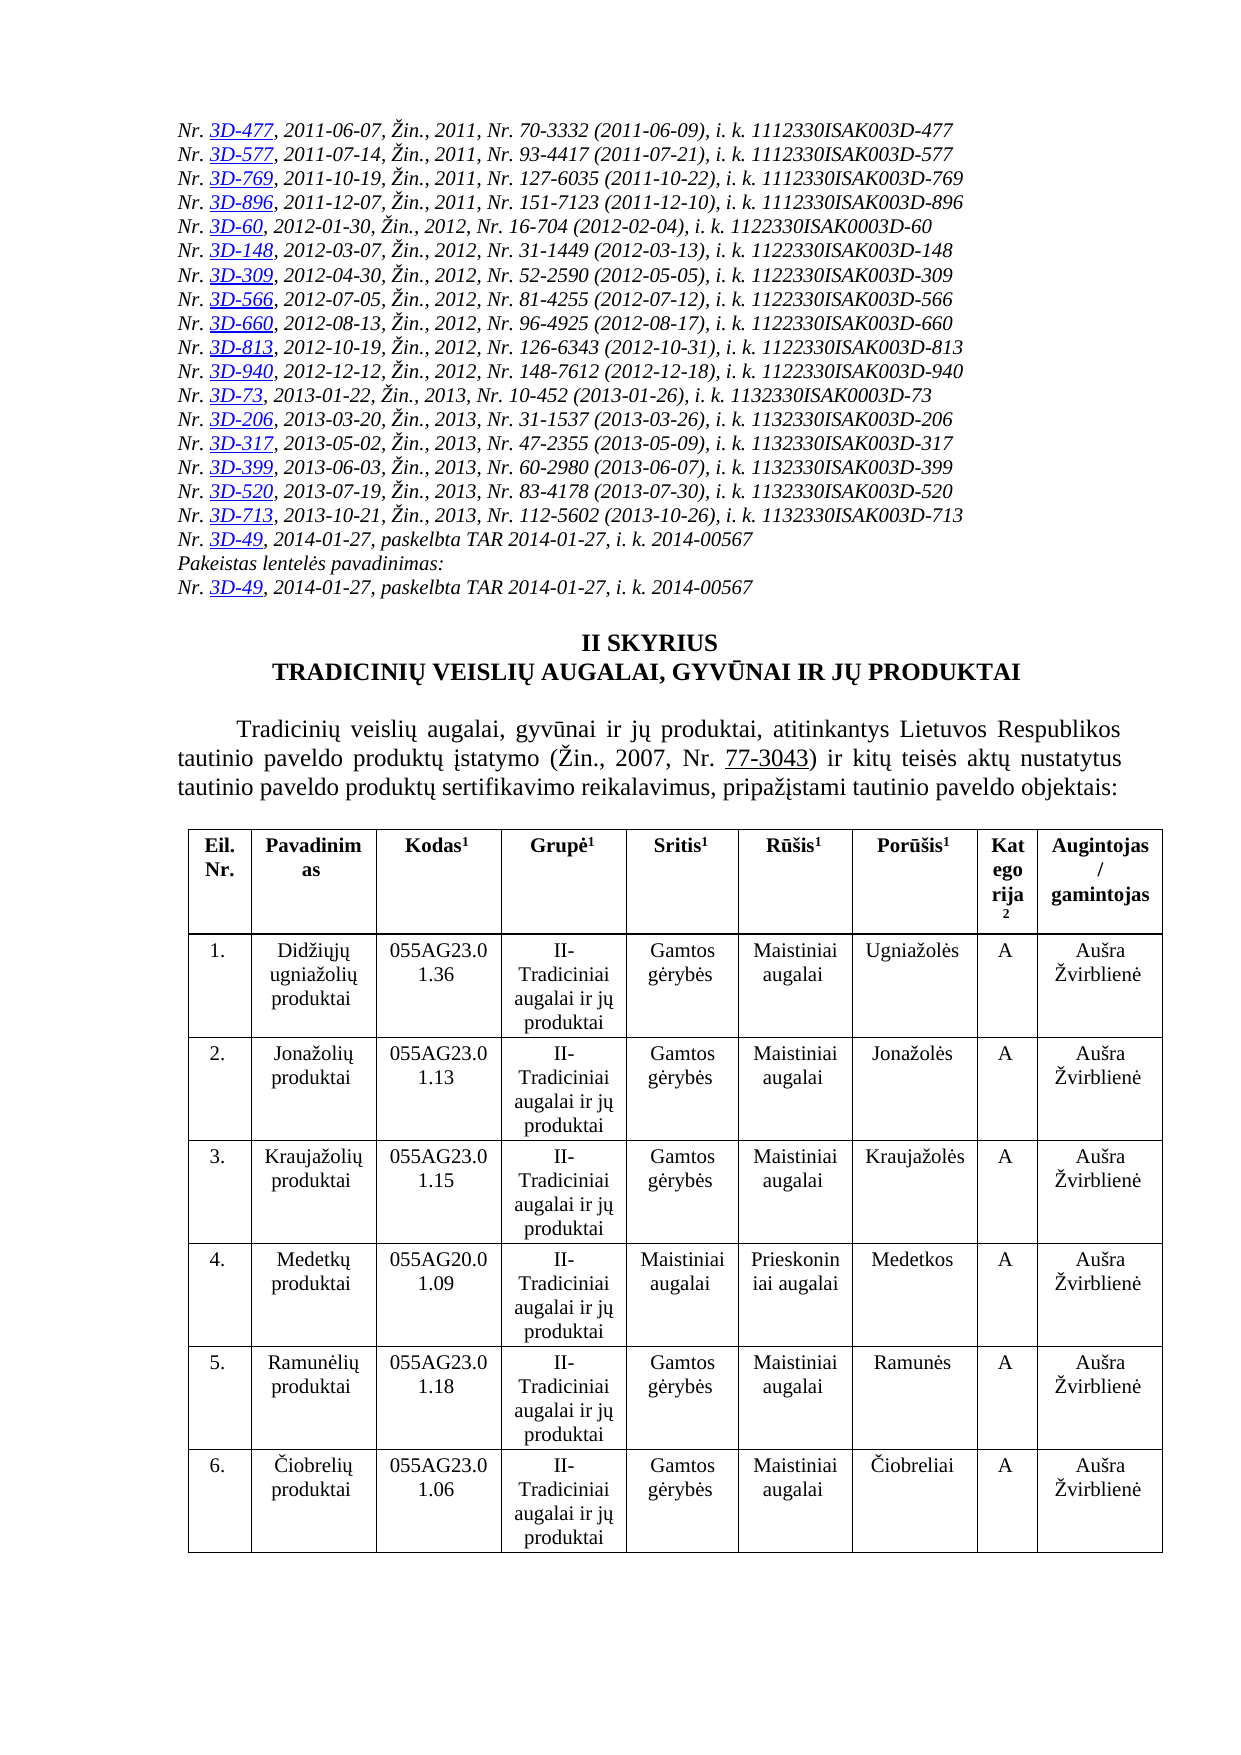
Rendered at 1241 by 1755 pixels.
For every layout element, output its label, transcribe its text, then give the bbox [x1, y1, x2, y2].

table_cell Medetkos [853, 1244, 977, 1346]
table_cell Aušra Žvirblienė [1038, 1450, 1162, 1552]
table_cell Jonažolių produktai [252, 1038, 376, 1140]
table_cell II-Tradiciniai augalai ir jų produktai [502, 1244, 626, 1346]
table_header Grupė1 [502, 830, 626, 932]
table_header Porūšis1 [853, 830, 977, 932]
table_cell 1. [189, 935, 251, 1037]
table_cell 3. [189, 1141, 251, 1243]
text Nr. 3D-73, 2013-01-22, Žin., 2013, Nr. 10-452 (2013-01-26), i. k. 1132330ISAK0003D-73 [177, 383, 1122, 407]
table_cell 6. [189, 1450, 251, 1552]
text Nr. 3D-660, 2012-08-13, Žin., 2012, Nr. 96-4925 (2012-08-17), i. k. 1122330ISAK003D-660 [177, 311, 1122, 335]
table_cell Maistiniai augalai [739, 1347, 852, 1449]
table_cell Ramunės [853, 1347, 977, 1449]
table_cell A [978, 1038, 1037, 1140]
text Pakeistas lentelės pavadinimas: [177, 551, 1122, 575]
table_cell II-Tradiciniai augalai ir jų produktai [502, 1141, 626, 1243]
table_cell 055AG20.01.09 [377, 1244, 501, 1346]
text Tradicinių veislių augalai, gyvūnai ir jų produktai, atitinkantys Lietuvos Respublikos tautinio paveldo produktų įstatymo (Žin., 2007, Nr. 77-3043) ir kitų teisės aktų nustatytus tautinio paveldo produktų sertifikavimo reikalavimus, pripažįstami tautinio paveldo objektais: [177, 714, 1122, 801]
table_cell Maistiniai augalai [739, 1450, 852, 1552]
table_cell II-Tradiciniai augalai ir jų produktai [502, 1450, 626, 1552]
table_header Pavadinimas [252, 830, 376, 932]
text Nr. 3D-769, 2011-10-19, Žin., 2011, Nr. 127-6035 (2011-10-22), i. k. 1112330ISAK003D-769 [177, 166, 1122, 190]
table_header Kodas1 [377, 830, 501, 932]
table_cell Medetkų produktai [252, 1244, 376, 1346]
table_cell Gamtos gėrybės [627, 1141, 738, 1243]
text Nr. 3D-896, 2011-12-07, Žin., 2011, Nr. 151-7123 (2011-12-10), i. k. 1112330ISAK003D-896 [177, 190, 1122, 214]
table_cell 2. [189, 1038, 251, 1140]
text Nr. 3D-49, 2014-01-27, paskelbta TAR 2014-01-27, i. k. 2014-00567 [177, 527, 1122, 551]
table_cell 055AG23.01.15 [377, 1141, 501, 1243]
table_header Eil. Nr. [189, 830, 251, 932]
table_cell Aušra Žvirblienė [1038, 1141, 1162, 1243]
table_cell Prieskoniniai augalai [739, 1244, 852, 1346]
table_cell 5. [189, 1347, 251, 1449]
table_cell A [978, 1450, 1037, 1552]
table_cell II-Tradiciniai augalai ir jų produktai [502, 935, 626, 1037]
table_cell Maistiniai augalai [627, 1244, 738, 1346]
table_cell Didžiųjų ugniažolių produktai [252, 935, 376, 1037]
table_cell Čiobrelių produktai [252, 1450, 376, 1552]
table_cell Gamtos gėrybės [627, 935, 738, 1037]
text Nr. 3D-713, 2013-10-21, Žin., 2013, Nr. 112-5602 (2013-10-26), i. k. 1132330ISAK003D-713 [177, 503, 1122, 527]
text Nr. 3D-148, 2012-03-07, Žin., 2012, Nr. 31-1449 (2012-03-13), i. k. 1122330ISAK003D-148 [177, 238, 1122, 262]
table_cell 055AG23.01.36 [377, 935, 501, 1037]
text Nr. 3D-60, 2012-01-30, Žin., 2012, Nr. 16-704 (2012-02-04), i. k. 1122330ISAK0003D-60 [177, 214, 1122, 238]
table_cell II-Tradiciniai augalai ir jų produktai [502, 1038, 626, 1140]
table_cell Kraujažolių produktai [252, 1141, 376, 1243]
table_cell Gamtos gėrybės [627, 1450, 738, 1552]
table_cell II-Tradiciniai augalai ir jų produktai [502, 1347, 626, 1449]
table_cell Aušra Žvirblienė [1038, 1347, 1162, 1449]
table_header Rūšis1 [739, 830, 852, 932]
text Nr. 3D-49, 2014-01-27, paskelbta TAR 2014-01-27, i. k. 2014-00567 [177, 575, 1122, 599]
table_cell 4. [189, 1244, 251, 1346]
table_cell A [978, 1141, 1037, 1243]
text Nr. 3D-317, 2013-05-02, Žin., 2013, Nr. 47-2355 (2013-05-09), i. k. 1132330ISAK003D-317 [177, 431, 1122, 455]
text Nr. 3D-399, 2013-06-03, Žin., 2013, Nr. 60-2980 (2013-06-07), i. k. 1132330ISAK003D-399 [177, 455, 1122, 479]
table_cell Čiobreliai [853, 1450, 977, 1552]
table_cell Maistiniai augalai [739, 1038, 852, 1140]
table_cell Jonažolės [853, 1038, 977, 1140]
table_cell Gamtos gėrybės [627, 1038, 738, 1140]
table_cell A [978, 1244, 1037, 1346]
table_cell Kraujažolės [853, 1141, 977, 1243]
table_cell 055AG23.01.13 [377, 1038, 501, 1140]
text Nr. 3D-940, 2012-12-12, Žin., 2012, Nr. 148-7612 (2012-12-18), i. k. 1122330ISAK003D-940 [177, 359, 1122, 383]
table_cell Maistiniai augalai [739, 1141, 852, 1243]
text Nr. 3D-577, 2011-07-14, Žin., 2011, Nr. 93-4417 (2011-07-21), i. k. 1112330ISAK003D-577 [177, 142, 1122, 166]
text Nr. 3D-309, 2012-04-30, Žin., 2012, Nr. 52-2590 (2012-05-05), i. k. 1122330ISAK003D-309 [177, 262, 1122, 287]
text Nr. 3D-813, 2012-10-19, Žin., 2012, Nr. 126-6343 (2012-10-31), i. k. 1122330ISAK003D-813 [177, 335, 1122, 359]
text Nr. 3D-520, 2013-07-19, Žin., 2013, Nr. 83-4178 (2013-07-30), i. k. 1132330ISAK003D-520 [177, 479, 1122, 503]
table_header Kategorija2 [978, 830, 1037, 932]
table_header Augintojas/ gamintojas [1038, 830, 1162, 932]
table_cell Aušra Žvirblienė [1038, 1038, 1162, 1140]
table_cell A [978, 935, 1037, 1037]
table_cell 055AG23.01.18 [377, 1347, 501, 1449]
table_cell Aušra Žvirblienė [1038, 1244, 1162, 1346]
text TRADICINIŲ VEISLIŲ AUGALAI, GYVŪNAI IR JŲ PRODUKTAI [177, 657, 1122, 686]
table_cell A [978, 1347, 1037, 1449]
table_cell 055AG23.01.06 [377, 1450, 501, 1552]
text Nr. 3D-566, 2012-07-05, Žin., 2012, Nr. 81-4255 (2012-07-12), i. k. 1122330ISAK003D-566 [177, 287, 1122, 311]
text II SKYRIUS [177, 628, 1122, 657]
table_cell Gamtos gėrybės [627, 1347, 738, 1449]
table_cell Ugniažolės [853, 935, 977, 1037]
table_cell Maistiniai augalai [739, 935, 852, 1037]
table_cell Aušra Žvirblienė [1038, 935, 1162, 1037]
table_cell Ramunėlių produktai [252, 1347, 376, 1449]
table_header Sritis1 [627, 830, 738, 932]
text Nr. 3D-206, 2013-03-20, Žin., 2013, Nr. 31-1537 (2013-03-26), i. k. 1132330ISAK003D-206 [177, 407, 1122, 431]
text Nr. 3D-477, 2011-06-07, Žin., 2011, Nr. 70-3332 (2011-06-09), i. k. 1112330ISAK003D-477 [177, 118, 1122, 142]
